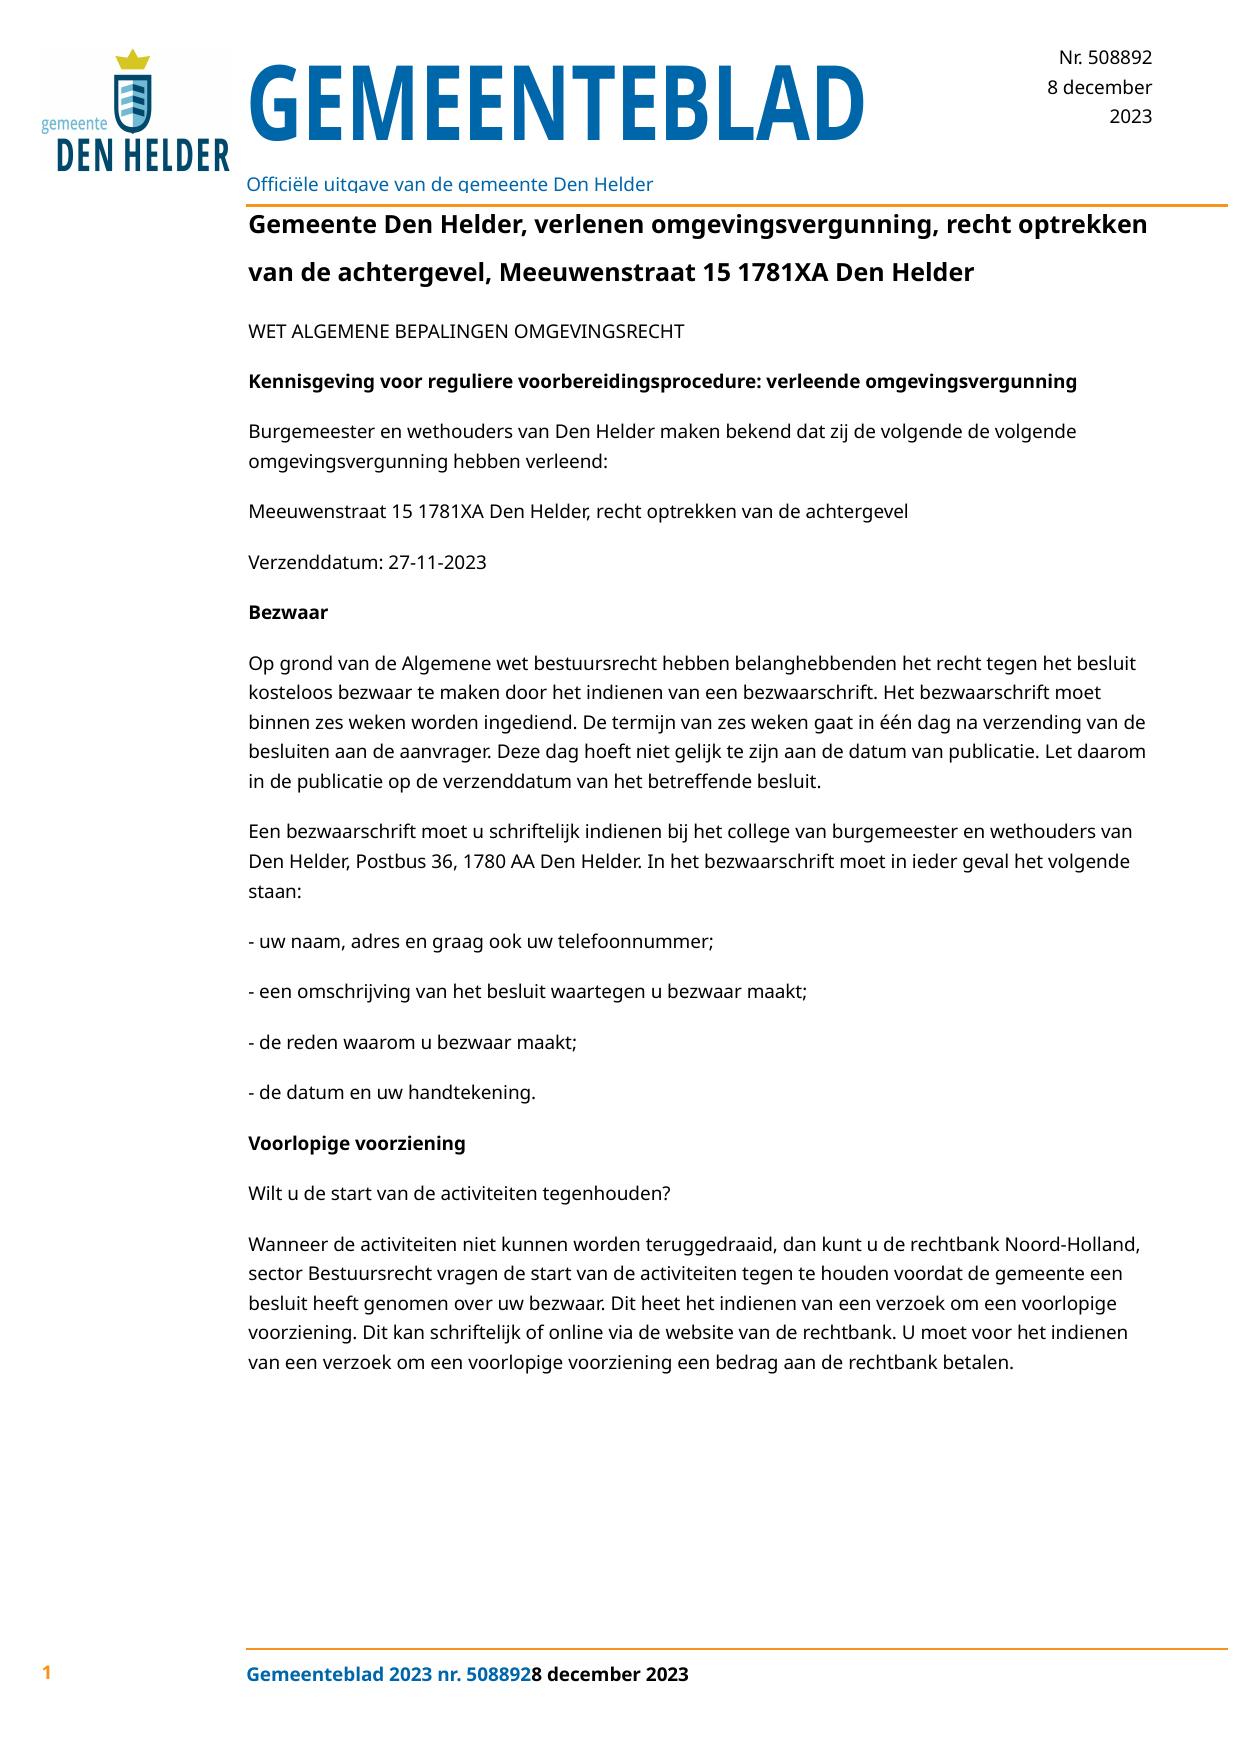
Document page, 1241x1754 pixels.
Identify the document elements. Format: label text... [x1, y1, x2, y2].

text - een omschrijving van het besluit waartegen u bezwaar maakt; [248, 979, 1152, 1004]
picture [63, 144, 68, 165]
picture [182, 144, 187, 165]
text Gemeente Den Helder, verlenen omgevingsvergunning, recht optrekken van de achtergevel, Meeuwenstraat 15 1781XA Den Helder [248, 207, 1152, 288]
picture [41, 47, 231, 172]
text - de reden waarom u bezwaar maakt; [248, 1029, 1152, 1055]
text Meeuwenstraat 15 1781XA Den Helder, recht optrekken van de achtergevel [248, 499, 1152, 524]
text Burgemeester en wethouders van Den Helder maken bekend dat zij de volgende de volgende omgevingsvergunning hebben verleend: [248, 419, 1152, 474]
text - uw naam, adres en graag ook uw telefoonnummer; [248, 928, 1152, 954]
text Verzenddatum: 27-11-2023 [248, 549, 1152, 575]
text WET ALGEMENE BEPALINGEN OMGEVINGSRECHT [248, 318, 1152, 344]
text Kennisgeving voor reguliere voorbereidingsprocedure: verleende omgevingsvergunning [248, 368, 1152, 394]
text Een bezwaarschrift moet u schriftelijk indienen bij het college van burgemeester en wethouders van Den Helder, Postbus 36, 1780 AA Den Helder. In het bezwaarschrift moet in ieder geval het volgende staan: [248, 819, 1152, 904]
picture [220, 160, 224, 172]
text Op grond van de Algemene wet bestuursrecht hebben belanghebbenden het recht tegen het besluit kosteloos bezwaar te maken door het indienen van een bezwaarschrift. Het bezwaarschrift moet binnen zes weken worden ingediend. De termijn van zes weken gaat in één dag na verzending van de besluiten aan de aanvrager. Deze dag hoeft niet gelijk te zijn aan de datum van publicatie. Let daarom in de publicatie op de verzenddatum van het betreffende besluit. [248, 650, 1152, 794]
text Wanneer de activiteiten niet kunnen worden teruggedraaid, dan kunt u de rechtbank Noord-Holland, sector Bestuursrecht vragen de start van de activiteiten tegen te houden voordat de gemeente een besluit heeft genomen over uw bezwaar. Dit heet het indienen van een verzoek om een voorlopige voorziening. Dit kan schriftelijk of online via de website van de rechtbank. U moet voor het indienen van een verzoek om een voorlopige voorziening een bedrag aan de rechtbank betalen. [248, 1231, 1152, 1375]
text - de datum en uw handtekening. [248, 1079, 1152, 1105]
text Wilt u de start van de activiteiten tegenhouden? [248, 1180, 1152, 1206]
text Bezwaar [248, 599, 1152, 625]
picture [100, 154, 106, 172]
picture [130, 157, 135, 172]
text Voorlopige voorziening [248, 1130, 1152, 1156]
